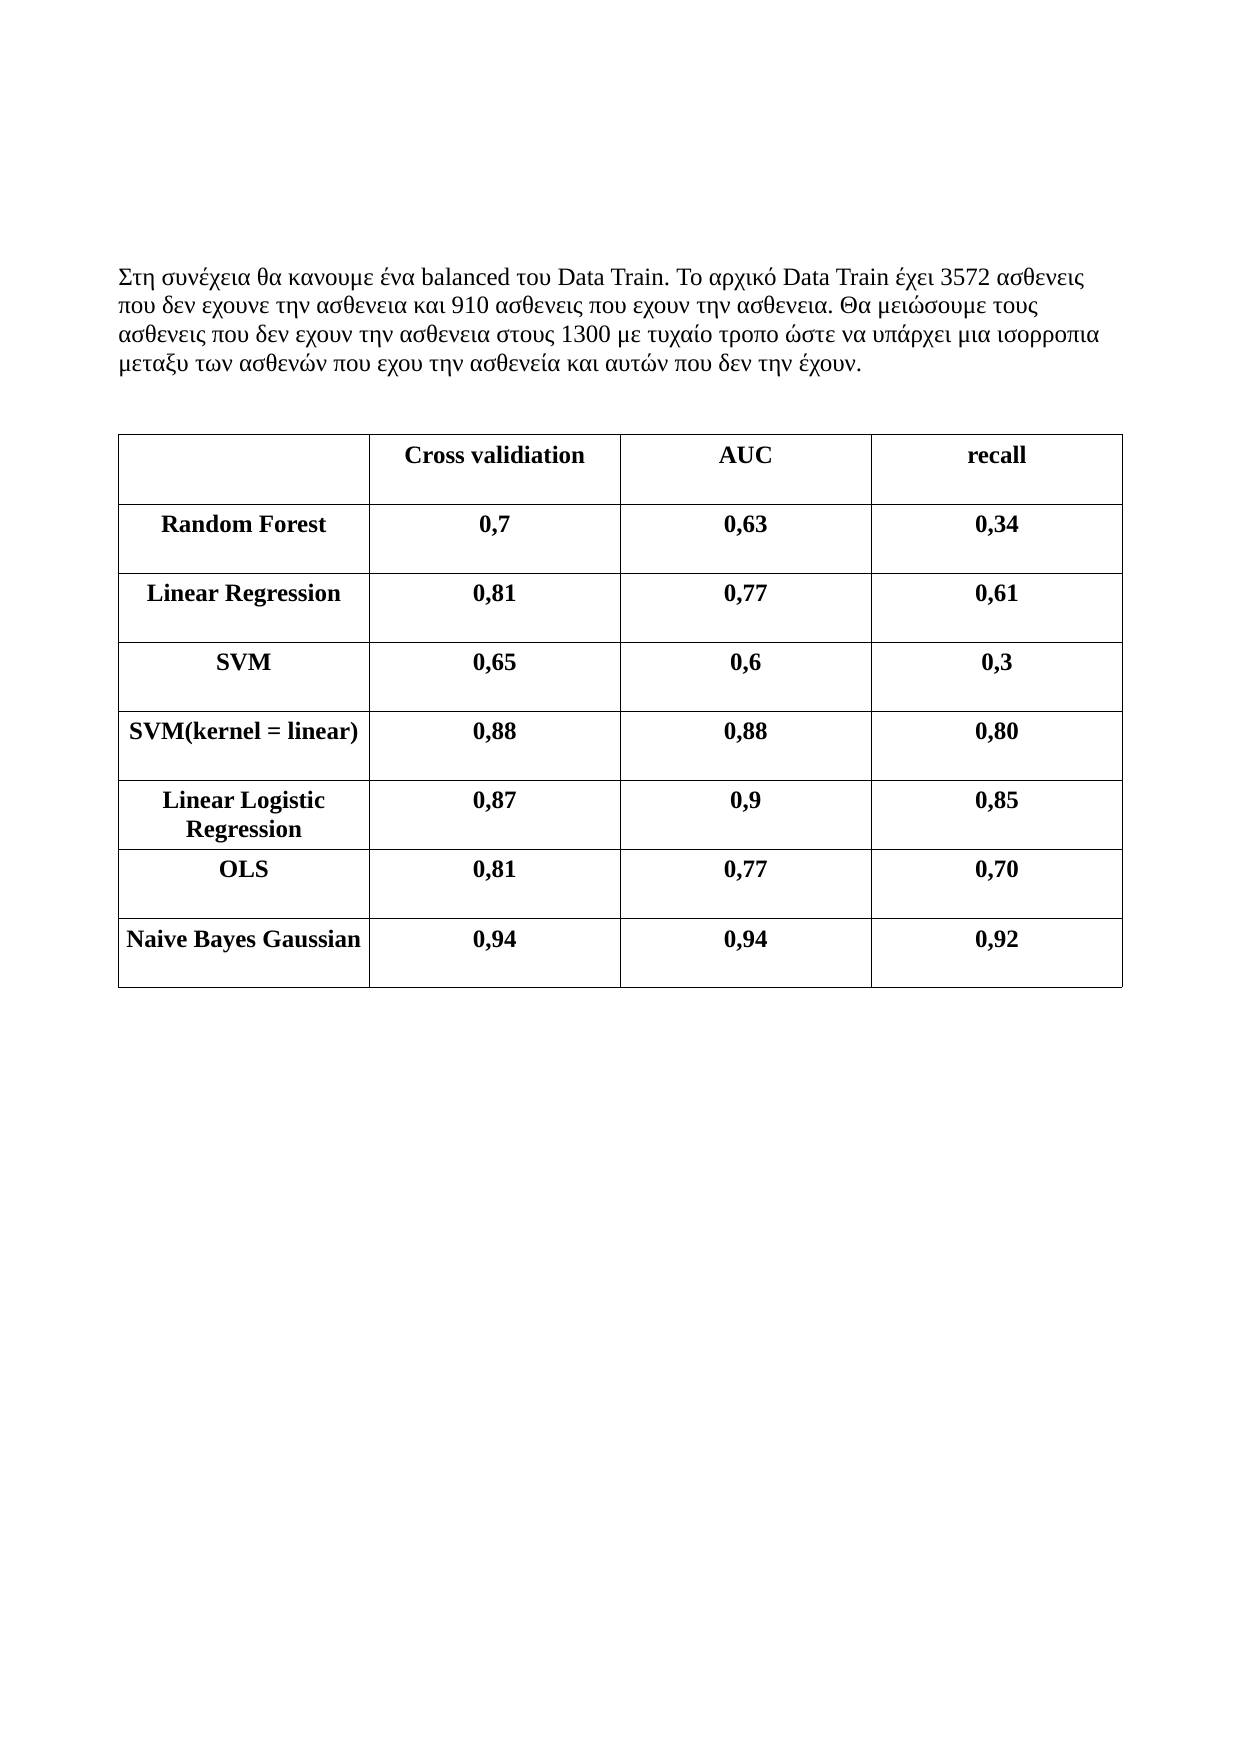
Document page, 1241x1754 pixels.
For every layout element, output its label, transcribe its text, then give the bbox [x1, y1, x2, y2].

table_cell 0,92 [872, 919, 1122, 987]
table_cell 0,61 [872, 574, 1122, 642]
table_cell 0,77 [621, 850, 871, 918]
table_cell 0,9 [621, 781, 871, 849]
table_header Cross validiation [370, 435, 620, 503]
table_cell 0,6 [621, 643, 871, 711]
text Στη συνέχεια θα κανουμε ένα balanced του Data Train. Το αρχικό Data Train έχει 3572 ασθενεις που δεν εχουνε την ασθενεια και 910 ασθενεις που εχουν την ασθενεια. Θα μειώσουμε τους ασθενεις που δεν εχουν την ασθενεια στους 1300 με τυχαίο τροπο ώστε να υπάρχει μια ισορροπια μεταξυ των ασθενών που εχου την ασθενεία και αυτών που δεν την έχουν. [118, 262, 1122, 377]
table_cell 0,81 [370, 850, 620, 918]
table_cell Naive Bayes Gaussian [119, 919, 369, 987]
table_cell Random Forest [119, 505, 369, 572]
table_cell 0,88 [370, 712, 620, 780]
table_header [119, 435, 369, 503]
table_cell 0,65 [370, 643, 620, 711]
table_header recall [872, 435, 1122, 503]
table_cell SVM [119, 643, 369, 711]
table_cell 0,80 [872, 712, 1122, 780]
table_cell 0,81 [370, 574, 620, 642]
table_cell OLS [119, 850, 369, 918]
table_cell 0,7 [370, 505, 620, 572]
table_header AUC [621, 435, 871, 503]
table_cell SVM(kernel = linear) [119, 712, 369, 780]
table_cell Linear Logistic Regression [119, 781, 369, 849]
table_cell 0,77 [621, 574, 871, 642]
table_cell 0,85 [872, 781, 1122, 849]
table_cell 0,94 [370, 919, 620, 987]
table_cell 0,87 [370, 781, 620, 849]
table_cell 0,3 [872, 643, 1122, 711]
table_cell 0,63 [621, 505, 871, 572]
table_cell 0,34 [872, 505, 1122, 572]
table_cell 0,88 [621, 712, 871, 780]
table_cell 0,94 [621, 919, 871, 987]
table_cell Linear Regression [119, 574, 369, 642]
table_cell 0,70 [872, 850, 1122, 918]
